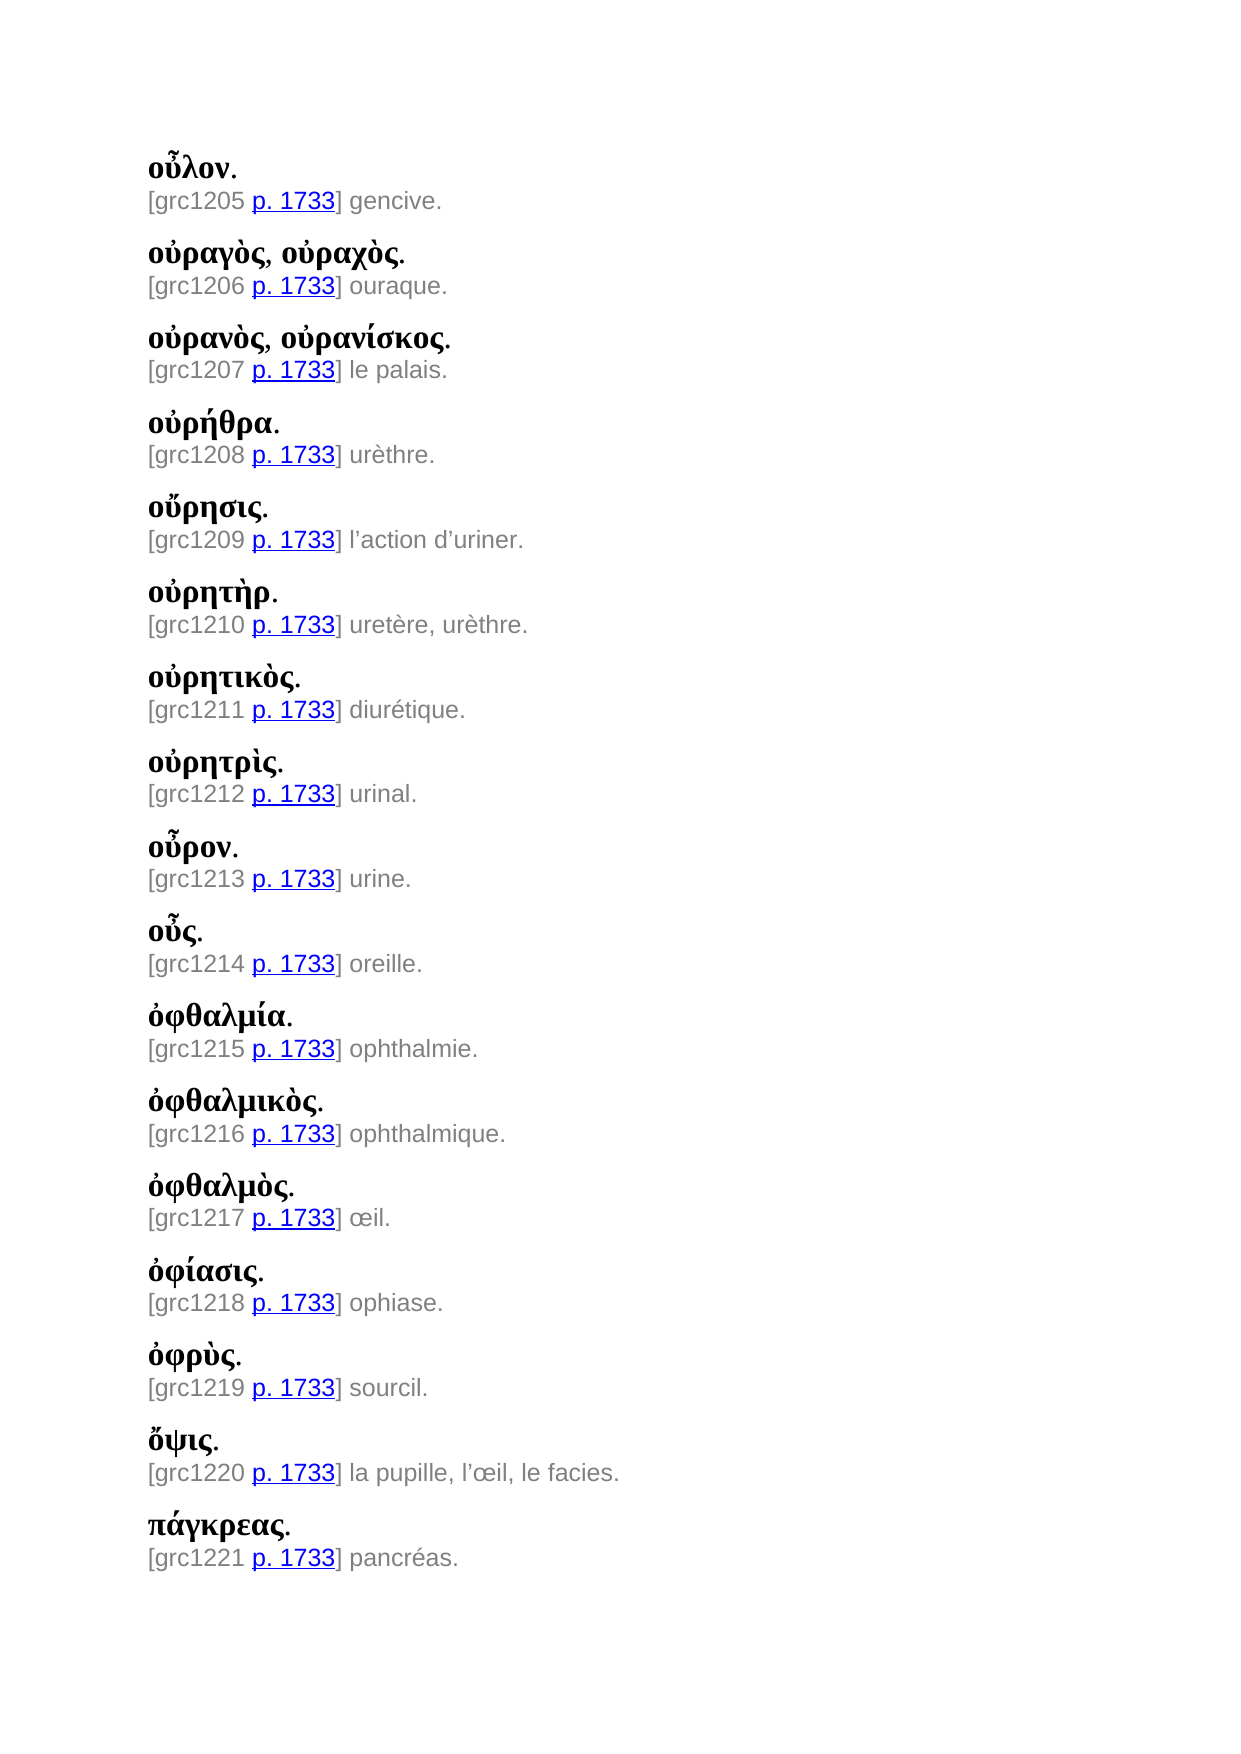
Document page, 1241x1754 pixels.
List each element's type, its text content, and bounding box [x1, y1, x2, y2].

text [grc1209 p. 1733] l’action d’uriner. [148, 525, 1093, 554]
text ὀφθαλμία. [148, 996, 1093, 1034]
text [grc1212 p. 1733] urinal. [148, 779, 1093, 808]
text [grc1207 p. 1733] le palais. [148, 356, 1093, 384]
text ὄψις. [148, 1419, 1093, 1458]
text [grc1219 p. 1733] sourcil. [148, 1373, 1093, 1402]
text [grc1217 p. 1733] œil. [148, 1203, 1093, 1232]
text [grc1216 p. 1733] ophthalmique. [148, 1119, 1093, 1147]
text οὐρητρὶς. [148, 741, 1093, 779]
text [grc1218 p. 1733] ophiase. [148, 1288, 1093, 1317]
text ὀφρὺς. [148, 1335, 1093, 1373]
text οὖρον. [148, 826, 1093, 864]
text [grc1220 p. 1733] la pupille, l’œil, le facies. [148, 1458, 1093, 1487]
text οὐρήθρα. [148, 402, 1093, 440]
text [grc1214 p. 1733] oreille. [148, 949, 1093, 978]
text ὀφίασις. [148, 1250, 1093, 1288]
text πάγκρεας. [148, 1504, 1093, 1543]
text ὀφθαλμὸς. [148, 1165, 1093, 1203]
text οὐρητὴρ. [148, 572, 1093, 610]
text [grc1211 p. 1733] diurétique. [148, 695, 1093, 723]
text [grc1221 p. 1733] pancréas. [148, 1543, 1093, 1571]
text οὐραγὸς, οὐραχὸς. [148, 232, 1093, 271]
text [grc1215 p. 1733] οphthalmie. [148, 1034, 1093, 1063]
text ὀφθαλμικὸς. [148, 1080, 1093, 1119]
text οὔρησις. [148, 487, 1093, 525]
text οὐρητικὸς. [148, 656, 1093, 695]
text [grc1213 p. 1733] urine. [148, 864, 1093, 893]
text οὐρανὸς, οὐρανίσκος. [148, 317, 1093, 356]
text οὖλον. [148, 148, 1093, 186]
text [grc1208 p. 1733] urèthre. [148, 440, 1093, 469]
text [grc1210 p. 1733] uretère, urèthre. [148, 610, 1093, 639]
text [grc1206 p. 1733] ouraque. [148, 271, 1093, 299]
text οὖς. [148, 911, 1093, 949]
text [grc1205 p. 1733] gencive. [148, 186, 1093, 215]
